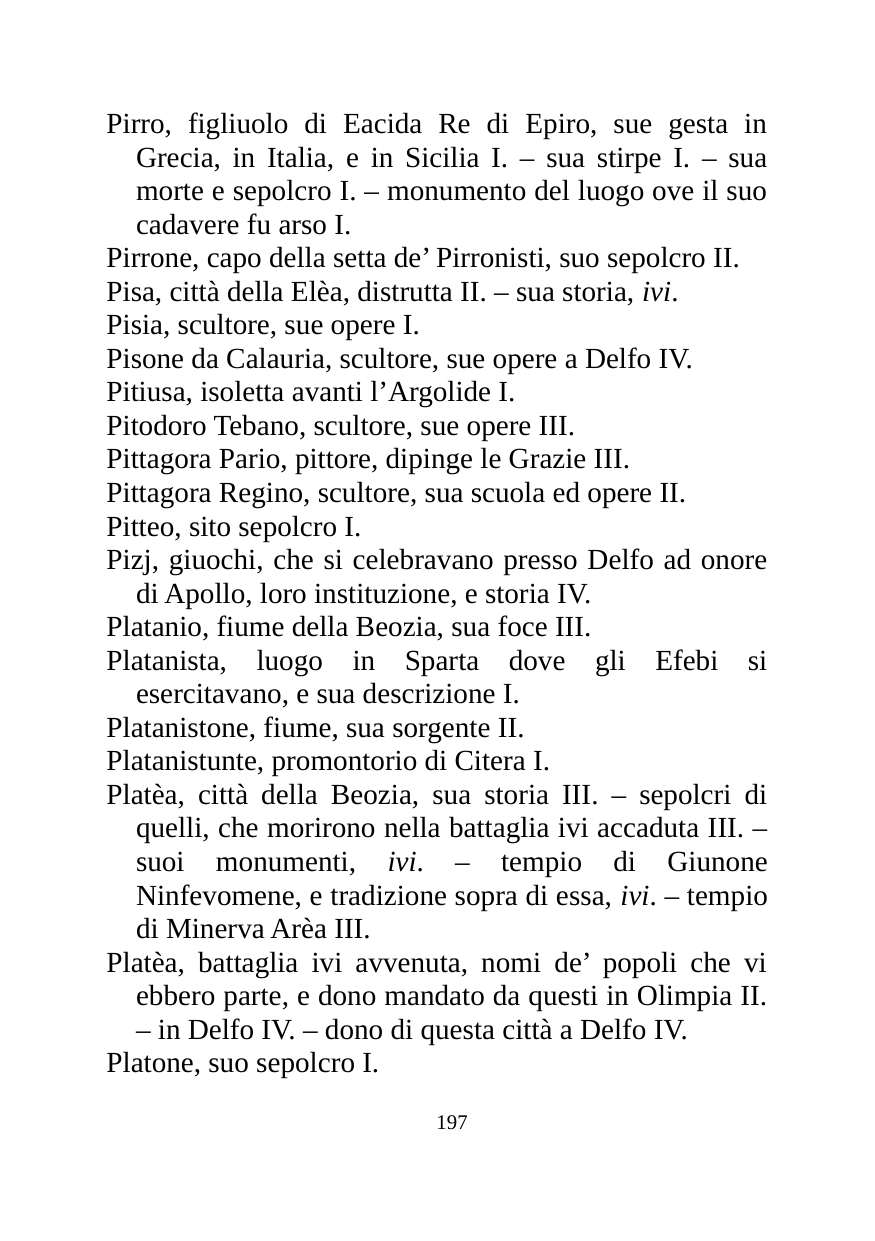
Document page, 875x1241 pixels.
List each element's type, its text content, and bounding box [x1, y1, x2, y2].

text Pitiusa, isoletta avanti l’Argolide I. [106, 374, 768, 408]
text Platanistunte, promontorio di Citera I. [106, 743, 768, 777]
text Platanista, luogo in Sparta dove gli Efebi si esercitavano, e sua descrizione I. [106, 643, 768, 710]
text Pisone da Calauria, scultore, sue opere a Delfo IV. [106, 341, 768, 374]
text Pittagora Regino, scultore, sua scuola ed opere II. [106, 475, 768, 509]
text Pirro, figliuolo di Eacida Re di Epiro, sue gesta in Grecia, in Italia, e in Sicilia I. – sua stirpe I. – sua morte e sepolcro I. – monumento del luogo ove il suo cadavere fu arso I. [106, 106, 768, 240]
text Pisia, scultore, sue opere I. [106, 307, 768, 341]
text Platone, suo sepolcro I. [106, 1045, 768, 1079]
text Pisa, città della Elèa, distrutta II. – sua storia, ivi. [106, 274, 768, 307]
text Pittagora Pario, pittore, dipinge le Grazie III. [106, 442, 768, 475]
text Pizj, giuochi, che si celebravano presso Delfo ad onore di Apollo, loro instituzione, e storia IV. [106, 542, 768, 609]
text Platèa, battaglia ivi avvenuta, nomi de’ popoli che vi ebbero parte, e dono mandato da questi in Olimpia II. – in Delfo IV. – dono di questa città a Delfo IV. [106, 945, 768, 1045]
text Pirrone, capo della setta de’ Pirronisti, suo sepolcro II. [106, 240, 768, 274]
text Platanio, fiume della Beozia, sua foce III. [106, 609, 768, 643]
text Platèa, città della Beozia, sua storia III. – sepolcri di quelli, che morirono nella battaglia ivi accaduta III. – suoi monumenti, ivi. – tempio di Giunone Ninfevomene, e tradizione sopra di essa, ivi. – tempio di Minerva Arèa III. [106, 777, 768, 945]
text Platanistone, fiume, sua sorgente II. [106, 710, 768, 743]
text Pitodoro Tebano, scultore, sue opere III. [106, 408, 768, 442]
text Pitteo, sito sepolcro I. [106, 509, 768, 542]
